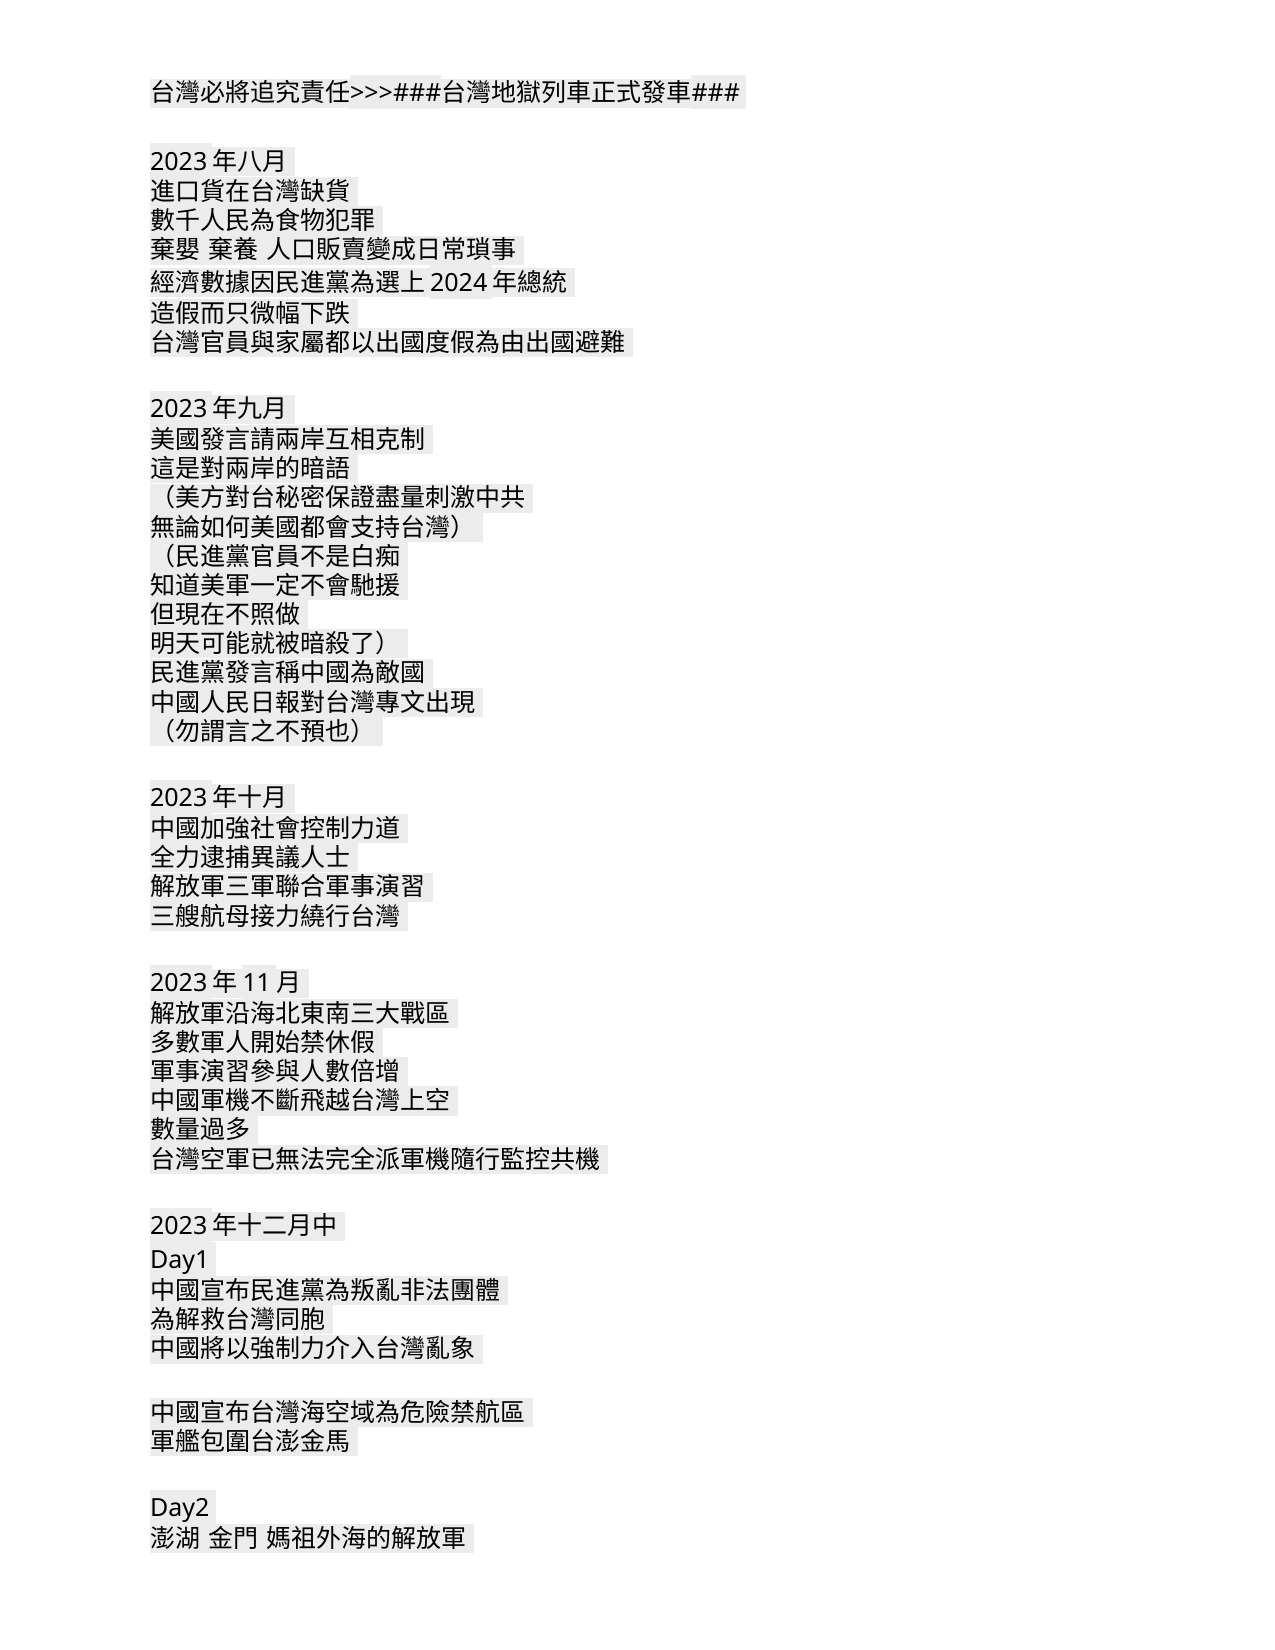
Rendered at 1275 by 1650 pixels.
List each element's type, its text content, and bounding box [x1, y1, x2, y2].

text 台灣必將追究責任>>>###台灣地獄列車正式發車### 2023年八月 進口貨在台灣缺貨 數千人民為食物犯罪 棄嬰 棄養 人口販賣變成日常瑣事 經濟數據因民進黨為選上2024年總統 造假而只微幅下跌 台灣官員與家屬都以出國度假為由出國避難 2023年九月 美國發言請兩岸互相克制 這是對兩岸的暗語 （美方對台秘密保證盡量刺激中共 無論如何美國都會支持台灣） （民進黨官員不是白痴 知道美軍一定不會馳援 但現在不照做 明天可能就被暗殺了） 民進黨發言稱中國為敵國 中國人民日報對台灣專文出現 （勿謂言之不預也） 2023年十月 中國加強社會控制力道 全力逮捕異議人士 解放軍三軍聯合軍事演習 三艘航母接力繞行台灣 2023年11月 解放軍沿海北東南三大戰區 多數軍人開始禁休假 軍事演習參與人數倍增 中國軍機不斷飛越台灣上空 數量過多 台灣空軍已無法完全派軍機隨行監控共機 2023年十二月中 Day1 中國宣布民進黨為叛亂非法團體 為解救台灣同胞 中國將以強制力介入台灣亂象 中國宣布台灣海空域為危險禁航區 軍艦包圍台澎金馬 Day2 澎湖 金門 媽祖外海的解放軍 [150, 75, 1125, 1553]
